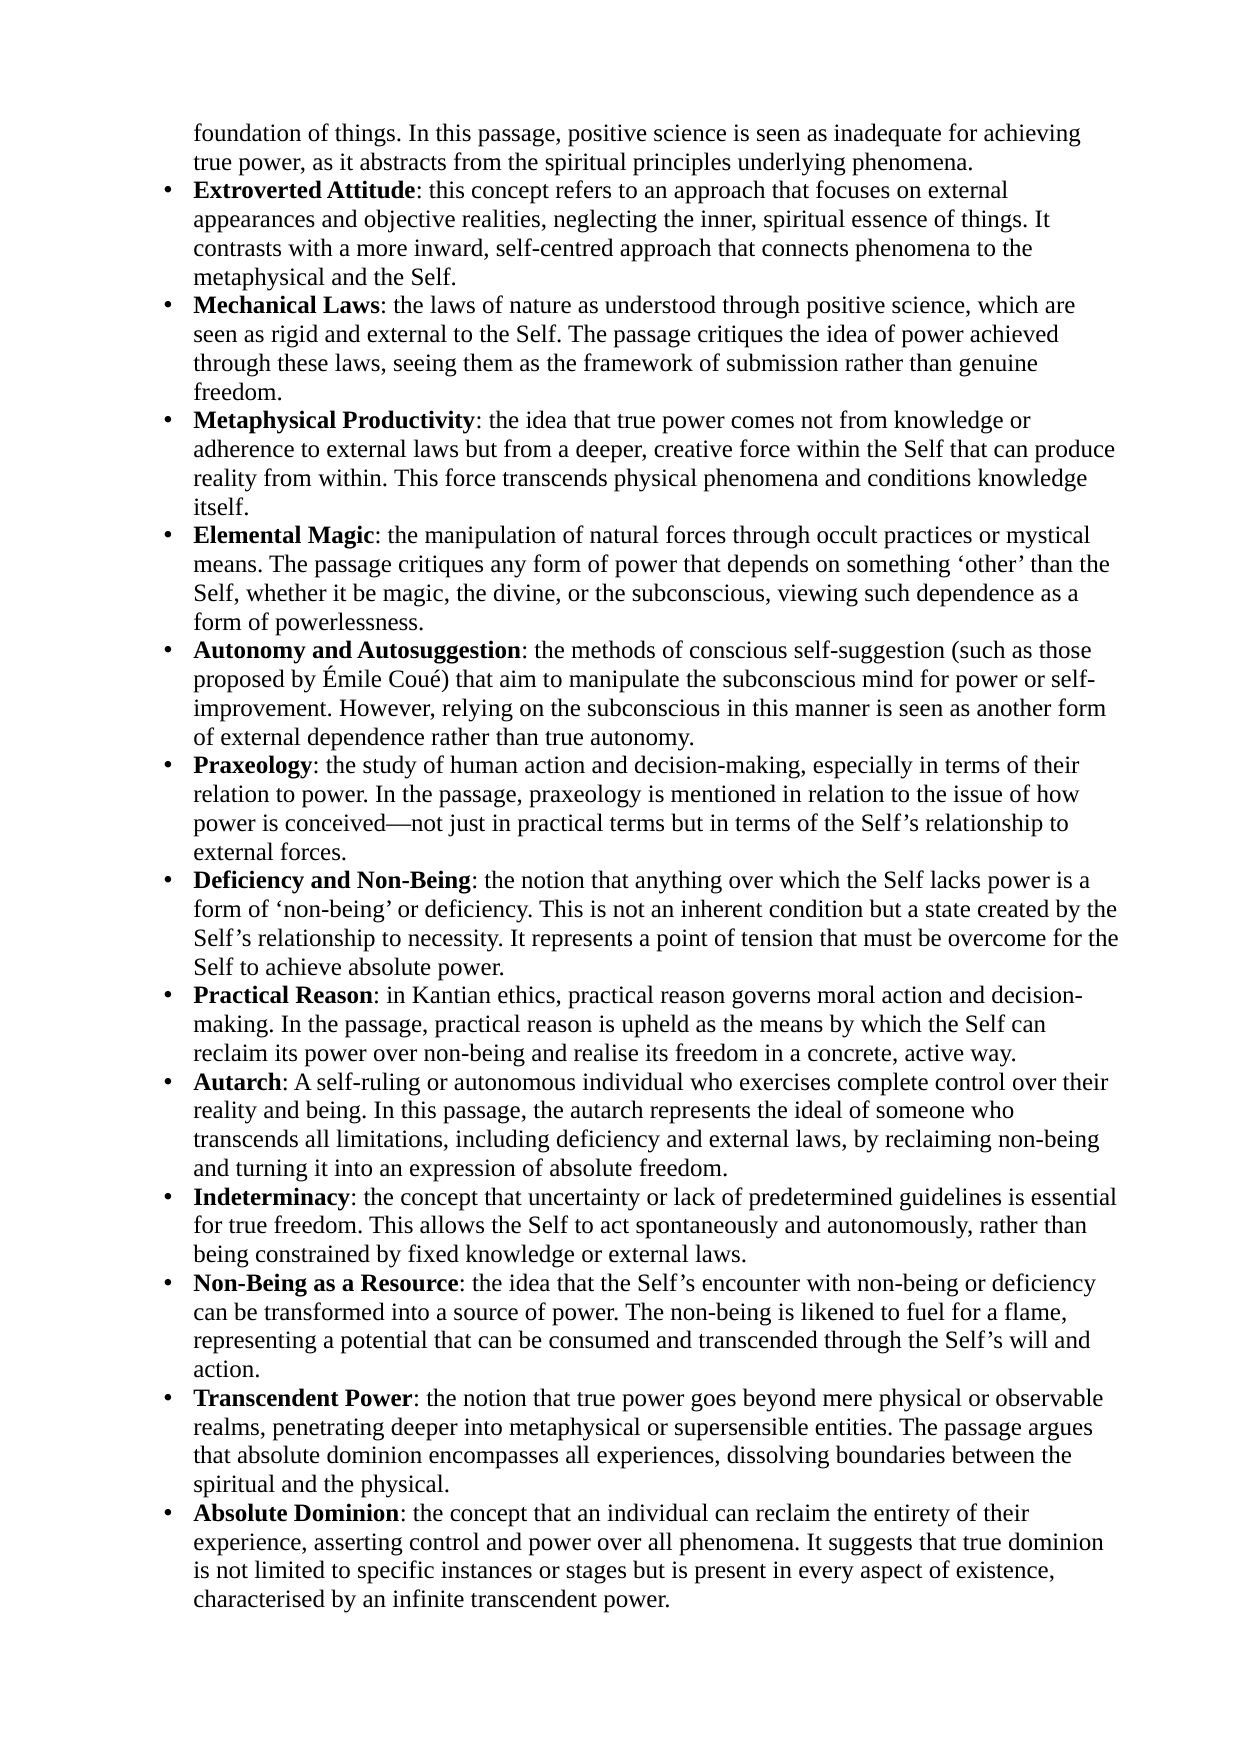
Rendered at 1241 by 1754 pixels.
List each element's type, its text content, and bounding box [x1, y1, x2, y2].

list Transcendent Power: the notion that true power goes beyond mere physical or observable realms, penetrating deeper into metaphysical or supersensible entities. The passage argues that absolute dominion encompasses all experiences, dissolving boundaries between the spiritual and the physical. [164, 1383, 1122, 1498]
list Mechanical Laws: the laws of nature as understood through positive science, which are seen as rigid and external to the Self. The passage critiques the idea of power achieved through these laws, seeing them as the framework of submission rather than genuine freedom. [164, 291, 1122, 406]
list Practical Reason: in Kantian ethics, practical reason governs moral action and decision-making. In the passage, practical reason is upheld as the means by which the Self can reclaim its power over non-being and realise its freedom in a concrete, active way. [164, 981, 1122, 1067]
list Absolute Dominion: the concept that an individual can reclaim the entirety of their experience, asserting control and power over all phenomena. It suggests that true dominion is not limited to specific instances or stages but is present in every aspect of existence, characterised by an infinite transcendent power. [164, 1498, 1122, 1613]
list Autarch: A self-ruling or autonomous individual who exercises complete control over their reality and being. In this passage, the autarch represents the ideal of someone who transcends all limitations, including deficiency and external laws, by reclaiming non-being and turning it into an expression of absolute freedom. [164, 1067, 1122, 1182]
list foundation of things. In this passage, positive science is seen as inadequate for achieving true power, as it abstracts from the spiritual principles underlying phenomena. [164, 118, 1122, 176]
list Indeterminacy: the concept that uncertainty or lack of predetermined guidelines is essential for true freedom. This allows the Self to act spontaneously and autonomously, rather than being constrained by fixed knowledge or external laws. [164, 1182, 1122, 1268]
list Non-Being as a Resource: the idea that the Self’s encounter with non-being or deficiency can be transformed into a source of power. The non-being is likened to fuel for a flame, representing a potential that can be consumed and transcended through the Self’s will and action. [164, 1268, 1122, 1383]
list Extroverted Attitude: this concept refers to an approach that focuses on external appearances and objective realities, neglecting the inner, spiritual essence of things. It contrasts with a more inward, self-centred approach that connects phenomena to the metaphysical and the Self. [164, 176, 1122, 291]
list Metaphysical Productivity: the idea that true power comes not from knowledge or adherence to external laws but from a deeper, creative force within the Self that can produce reality from within. This force transcends physical phenomena and conditions knowledge itself. [164, 406, 1122, 521]
list Elemental Magic: the manipulation of natural forces through occult practices or mystical means. The passage critiques any form of power that depends on something ‘other’ than the Self, whether it be magic, the divine, or the subconscious, viewing such dependence as a form of powerlessness. [164, 521, 1122, 636]
list Autonomy and Autosuggestion: the methods of conscious self-suggestion (such as those proposed by Émile Coué) that aim to manipulate the subconscious mind for power or self-improvement. However, relying on the subconscious in this manner is seen as another form of external dependence rather than true autonomy. [164, 636, 1122, 751]
list Deficiency and Non-Being: the notion that anything over which the Self lacks power is a form of ‘non-being’ or deficiency. This is not an inherent condition but a state created by the Self’s relationship to necessity. It represents a point of tension that must be overcome for the Self to achieve absolute power. [164, 866, 1122, 981]
list Praxeology: the study of human action and decision-making, especially in terms of their relation to power. In the passage, praxeology is mentioned in relation to the issue of how power is conceived—not just in practical terms but in terms of the Self’s relationship to external forces. [164, 751, 1122, 866]
